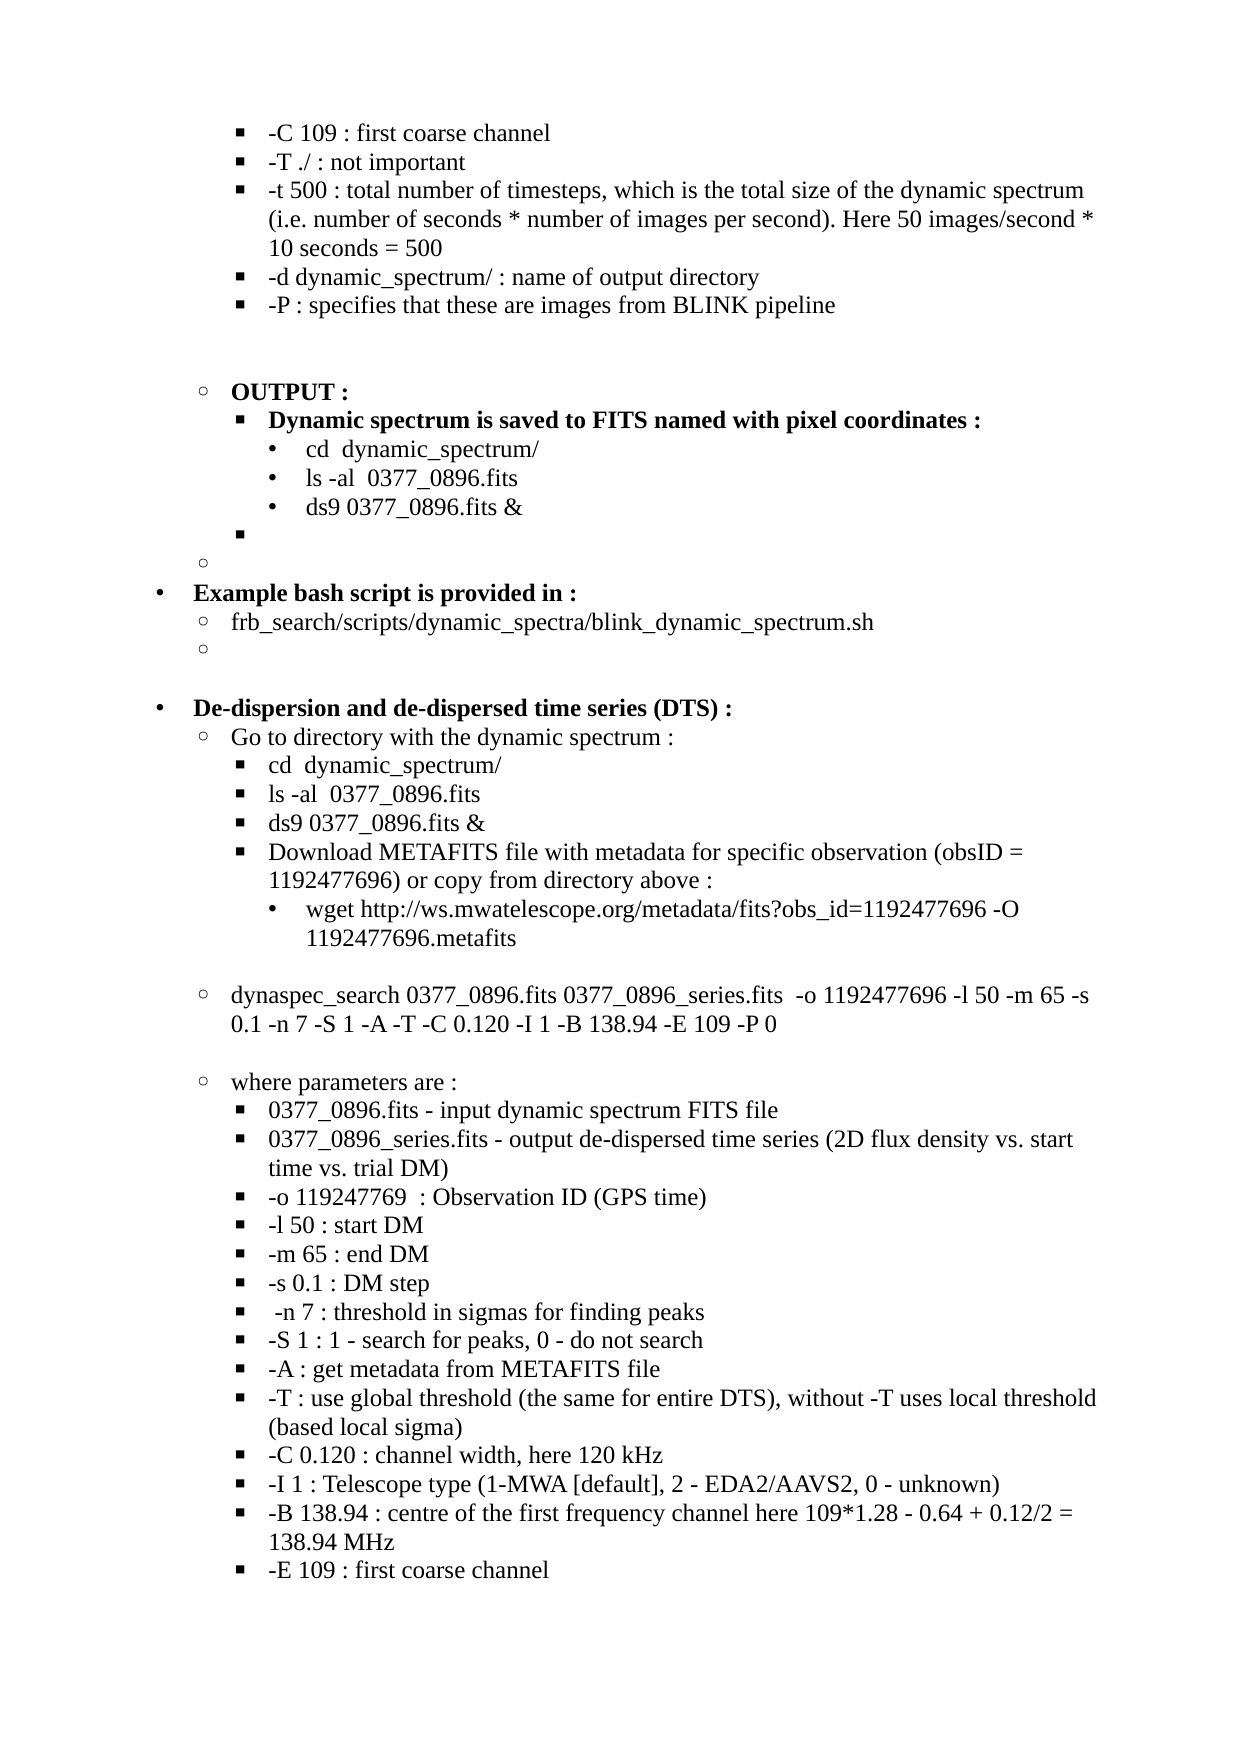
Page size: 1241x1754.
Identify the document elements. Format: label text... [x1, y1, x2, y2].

list -m 65 : end DM [231, 1239, 1122, 1268]
list 0377_0896_series.fits - output de-dispersed time series (2D flux density vs. start time vs. trial DM) [231, 1124, 1122, 1182]
list De-dispersion and de-dispersed time series (DTS) : [156, 693, 1122, 722]
list -s 0.1 : DM step [231, 1268, 1122, 1297]
list cd dynamic_spectrum/ [268, 434, 1122, 463]
list -C 0.120 : channel width, here 120 kHz [231, 1441, 1122, 1469]
list -C 109 : first coarse channel [231, 118, 1122, 147]
list dynaspec_search 0377_0896.fits 0377_0896_series.fits -o 1192477696 -l 50 -m 65 -s 0.1 -n 7 -S 1 -A -T -C 0.120 -I 1 -B 138.94 -E 109 -P 0 [193, 981, 1122, 1067]
list -d dynamic_spectrum/ : name of output directory [231, 262, 1122, 291]
list wget http://ws.mwatelescope.org/metadata/fits?obs_id=1192477696 -O 1192477696.metafits [268, 894, 1122, 981]
list -S 1 : 1 - search for peaks, 0 - do not search [231, 1326, 1122, 1354]
list OUTPUT : [193, 377, 1122, 406]
list -o 119247769 : Observation ID (GPS time) [231, 1182, 1122, 1211]
list Download METAFITS file with metadata for specific observation (obsID = 1192477696) or copy from directory above : [231, 837, 1122, 894]
list -l 50 : start DM [231, 1211, 1122, 1239]
list ds9 0377_0896.fits & [231, 808, 1122, 837]
list -A : get metadata from METAFITS file [231, 1354, 1122, 1383]
list 0377_0896.fits - input dynamic spectrum FITS file [231, 1096, 1122, 1124]
list -E 109 : first coarse channel [231, 1556, 1122, 1584]
list -T : use global threshold (the same for entire DTS), without -T uses local threshold (based local sigma) [231, 1383, 1122, 1441]
list frb_search/scripts/dynamic_spectra/blink_dynamic_spectrum.sh [193, 607, 1122, 636]
list -T ./ : not important [231, 147, 1122, 176]
list -B 138.94 : centre of the first frequency channel here 109*1.28 - 0.64 + 0.12/2 = 138.94 MHz [231, 1498, 1122, 1556]
list where parameters are : [193, 1067, 1122, 1096]
list -I 1 : Telescope type (1-MWA [default], 2 - EDA2/AAVS2, 0 - unknown) [231, 1469, 1122, 1498]
list cd dynamic_spectrum/ [231, 751, 1122, 779]
list ds9 0377_0896.fits & [268, 492, 1122, 521]
list -t 500 : total number of timesteps, which is the total size of the dynamic spectrum (i.e. number of seconds * number of images per second). Here 50 images/second * 10 seconds = 500 [231, 176, 1122, 262]
list Example bash script is provided in : [156, 578, 1122, 607]
list ls -al 0377_0896.fits [268, 463, 1122, 492]
list -n 7 : threshold in sigmas for finding peaks [231, 1297, 1122, 1326]
list Go to directory with the dynamic spectrum : [193, 722, 1122, 751]
list -P : specifies that these are images from BLINK pipeline [231, 291, 1122, 319]
list ls -al 0377_0896.fits [231, 779, 1122, 808]
list Dynamic spectrum is saved to FITS named with pixel coordinates : [231, 406, 1122, 434]
